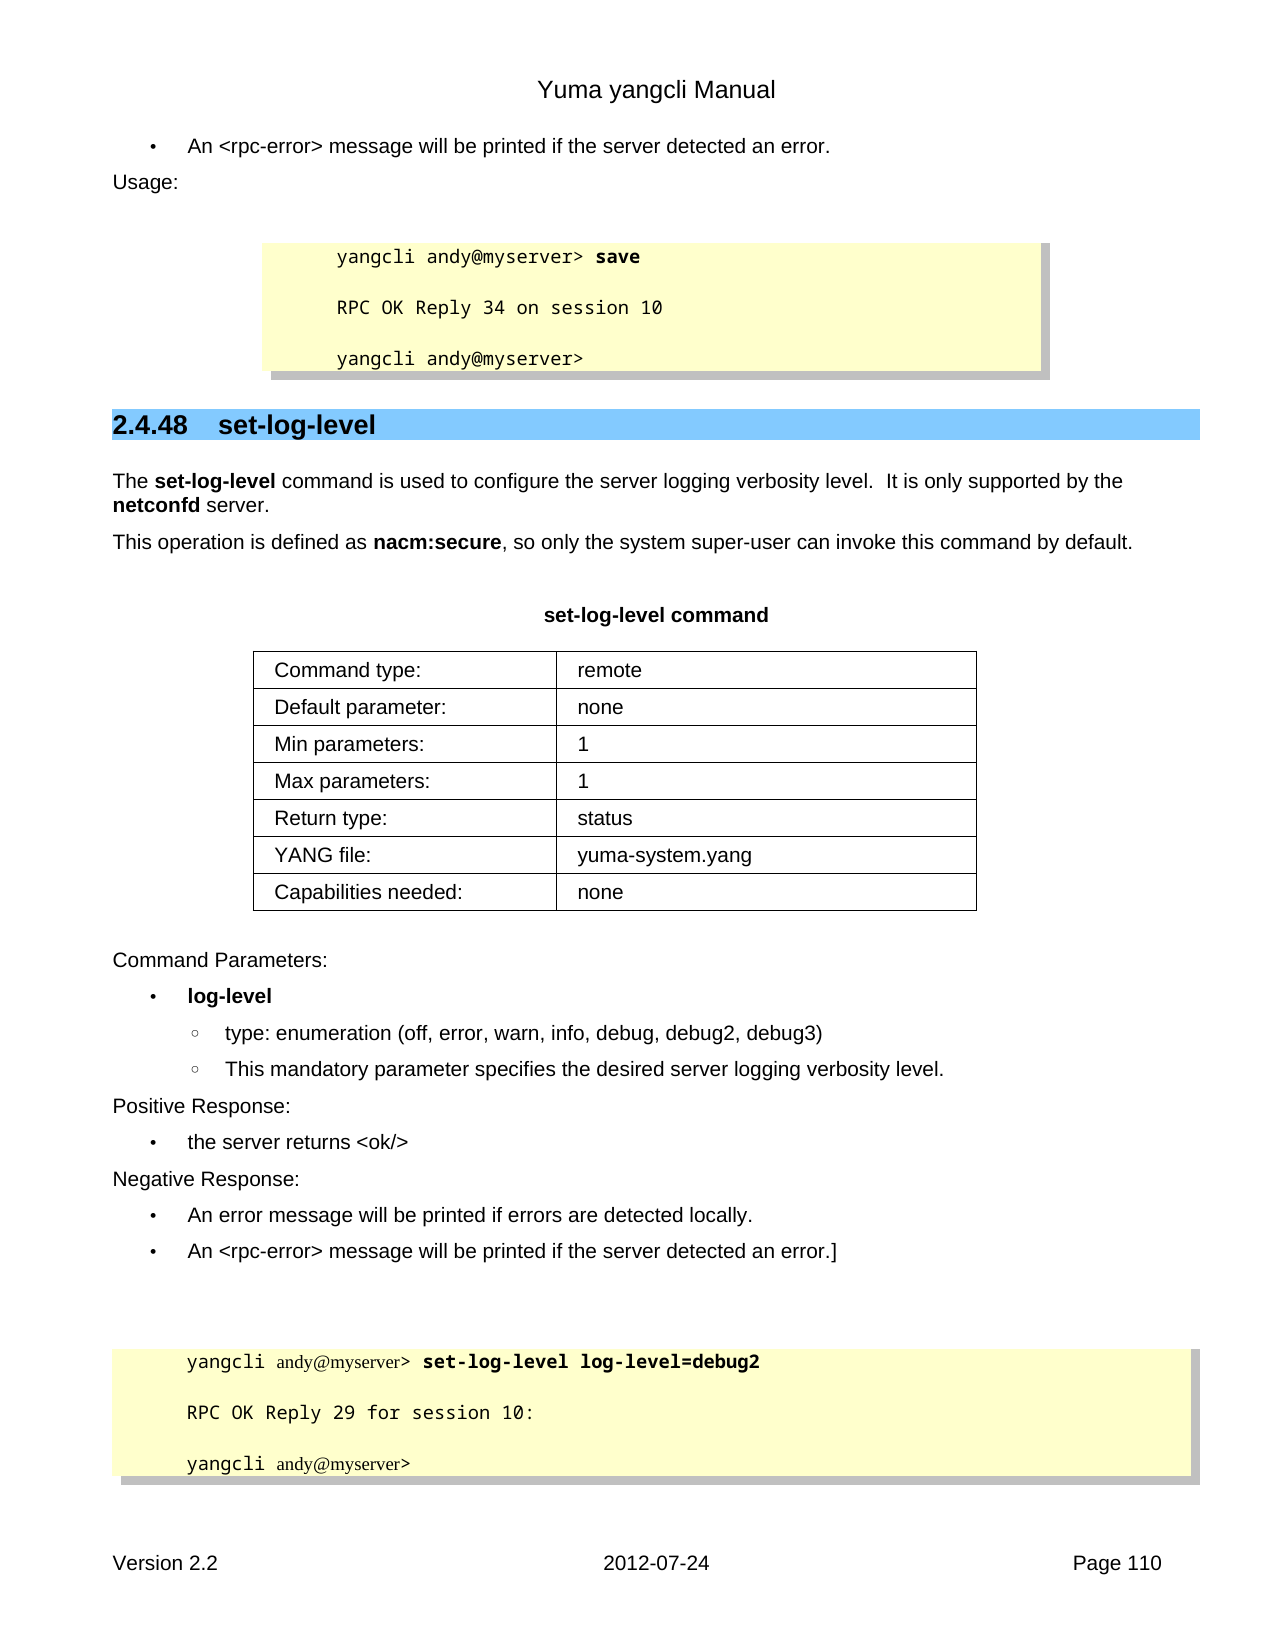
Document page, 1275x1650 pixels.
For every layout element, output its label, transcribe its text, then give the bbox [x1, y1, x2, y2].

table_cell Min parameters: [254, 726, 556, 762]
table_cell Return type: [254, 800, 556, 836]
list log-level [150, 984, 1200, 1008]
table_cell yuma-system.yang [557, 837, 976, 873]
text yangcli andy@myserver> [112, 1451, 1191, 1476]
text yangcli andy@myserver> set-log-level log-level=debug2 [112, 1349, 1191, 1374]
table_cell status [557, 800, 976, 836]
list the server returns <ok/> [150, 1130, 1200, 1154]
list This mandatory parameter specifies the desired server logging verbosity level. [187, 1057, 1200, 1081]
table_header Command type: [254, 652, 556, 688]
table_header remote [557, 652, 976, 688]
list type: enumeration (off, error, warn, info, debug, debug2, debug3) [187, 1021, 1200, 1044]
text Positive Response: [112, 1093, 1200, 1117]
table_cell none [557, 689, 976, 725]
table_cell Max parameters: [254, 763, 556, 799]
table_cell YANG file: [254, 837, 556, 873]
text RPC OK Reply 29 for session 10: [112, 1400, 1191, 1425]
list An error message will be printed if errors are detected locally. [150, 1203, 1200, 1227]
text yangcli andy@myserver> [262, 345, 1041, 371]
list An <rpc-error> message will be printed if the server detected an error.] [150, 1239, 1200, 1263]
table_cell Default parameter: [254, 689, 556, 725]
table_cell Capabilities needed: [254, 874, 556, 910]
text This operation is defined as nacm:secure, so only the system super-user can invoke this command by default. [112, 530, 1200, 554]
text Command Parameters: [112, 948, 1200, 972]
text yangcli andy@myserver> save [262, 243, 1041, 269]
table_cell 1 [557, 726, 976, 762]
list An <rpc-error> message will be printed if the server detected an error. [150, 134, 1200, 158]
table_cell none [557, 874, 976, 910]
text Negative Response: [112, 1166, 1200, 1190]
text Usage: [112, 170, 1200, 194]
text The set-log-level command is used to configure the server logging verbosity level. It is only supported by the netconfd server. [112, 469, 1200, 517]
text RPC OK Reply 34 on session 10 [262, 294, 1041, 320]
subtitle set-log-level [112, 409, 1200, 440]
table_cell 1 [557, 763, 976, 799]
subtitle set-log-level command [127, 603, 1185, 627]
